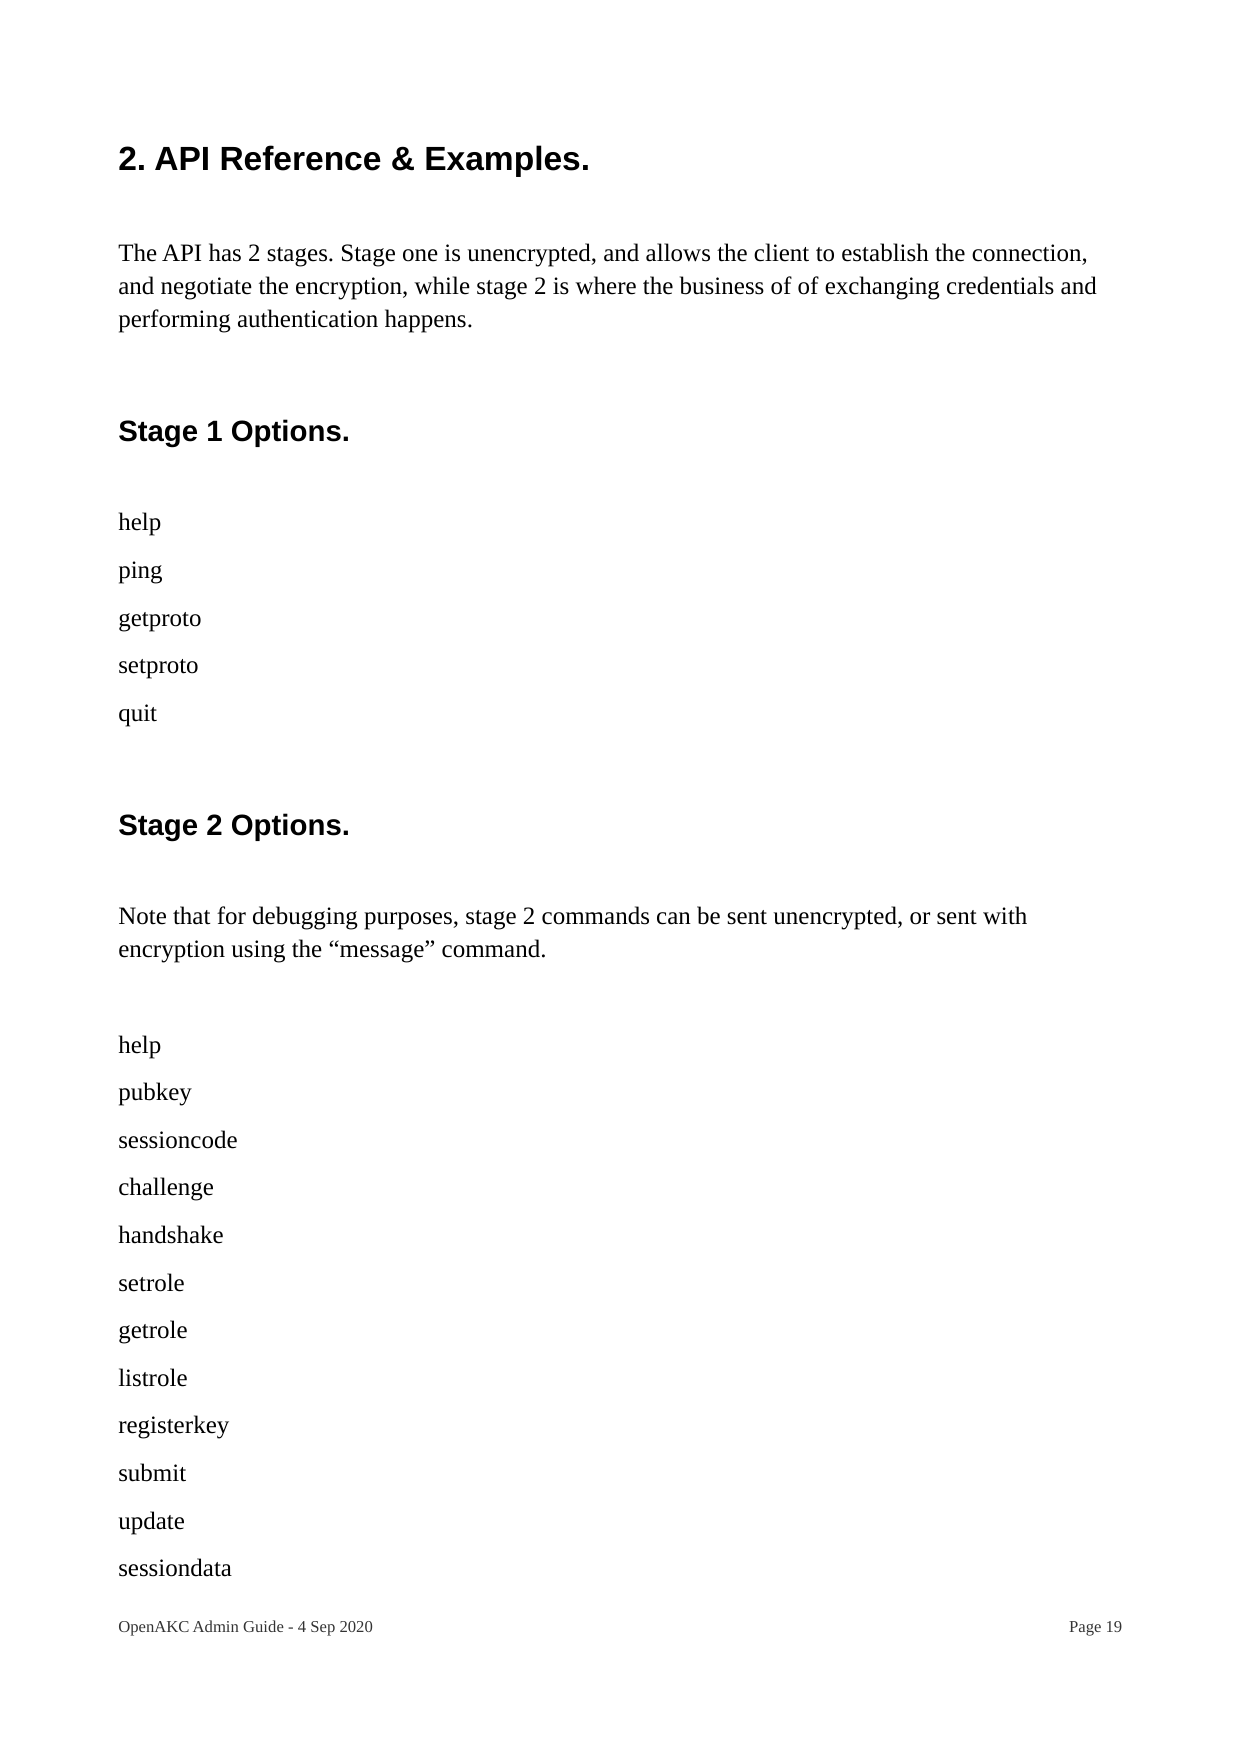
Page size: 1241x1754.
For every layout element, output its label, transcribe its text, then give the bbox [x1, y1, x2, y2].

text The API has 2 stages. Stage one is unencrypted, and allows the client to establish the connection, and negotiate the encryption, while stage 2 is where the business of of exchanging credentials and performing authentication happens. [118, 238, 1122, 332]
text setproto [118, 650, 1122, 679]
text pubkey [118, 1077, 1122, 1106]
subtitle 2. API Reference & Examples. [118, 139, 1122, 178]
text getrole [118, 1315, 1122, 1344]
text sessiondata [118, 1553, 1122, 1582]
text help [118, 1030, 1122, 1058]
text challenge [118, 1172, 1122, 1201]
text setrole [118, 1268, 1122, 1296]
text submit [118, 1458, 1122, 1487]
text sessioncode [118, 1125, 1122, 1154]
text update [118, 1506, 1122, 1534]
text registerkey [118, 1411, 1122, 1439]
text getproto [118, 603, 1122, 631]
text quit [118, 698, 1122, 727]
text help [118, 507, 1122, 536]
text handshake [118, 1220, 1122, 1249]
text Note that for debugging purposes, stage 2 commands can be sent unencrypted, or sent with encryption using the “message” command. [118, 901, 1122, 963]
subtitle Stage 2 Options. [118, 808, 1122, 841]
text listrole [118, 1363, 1122, 1392]
text ping [118, 555, 1122, 584]
subtitle Stage 1 Options. [118, 413, 1122, 447]
